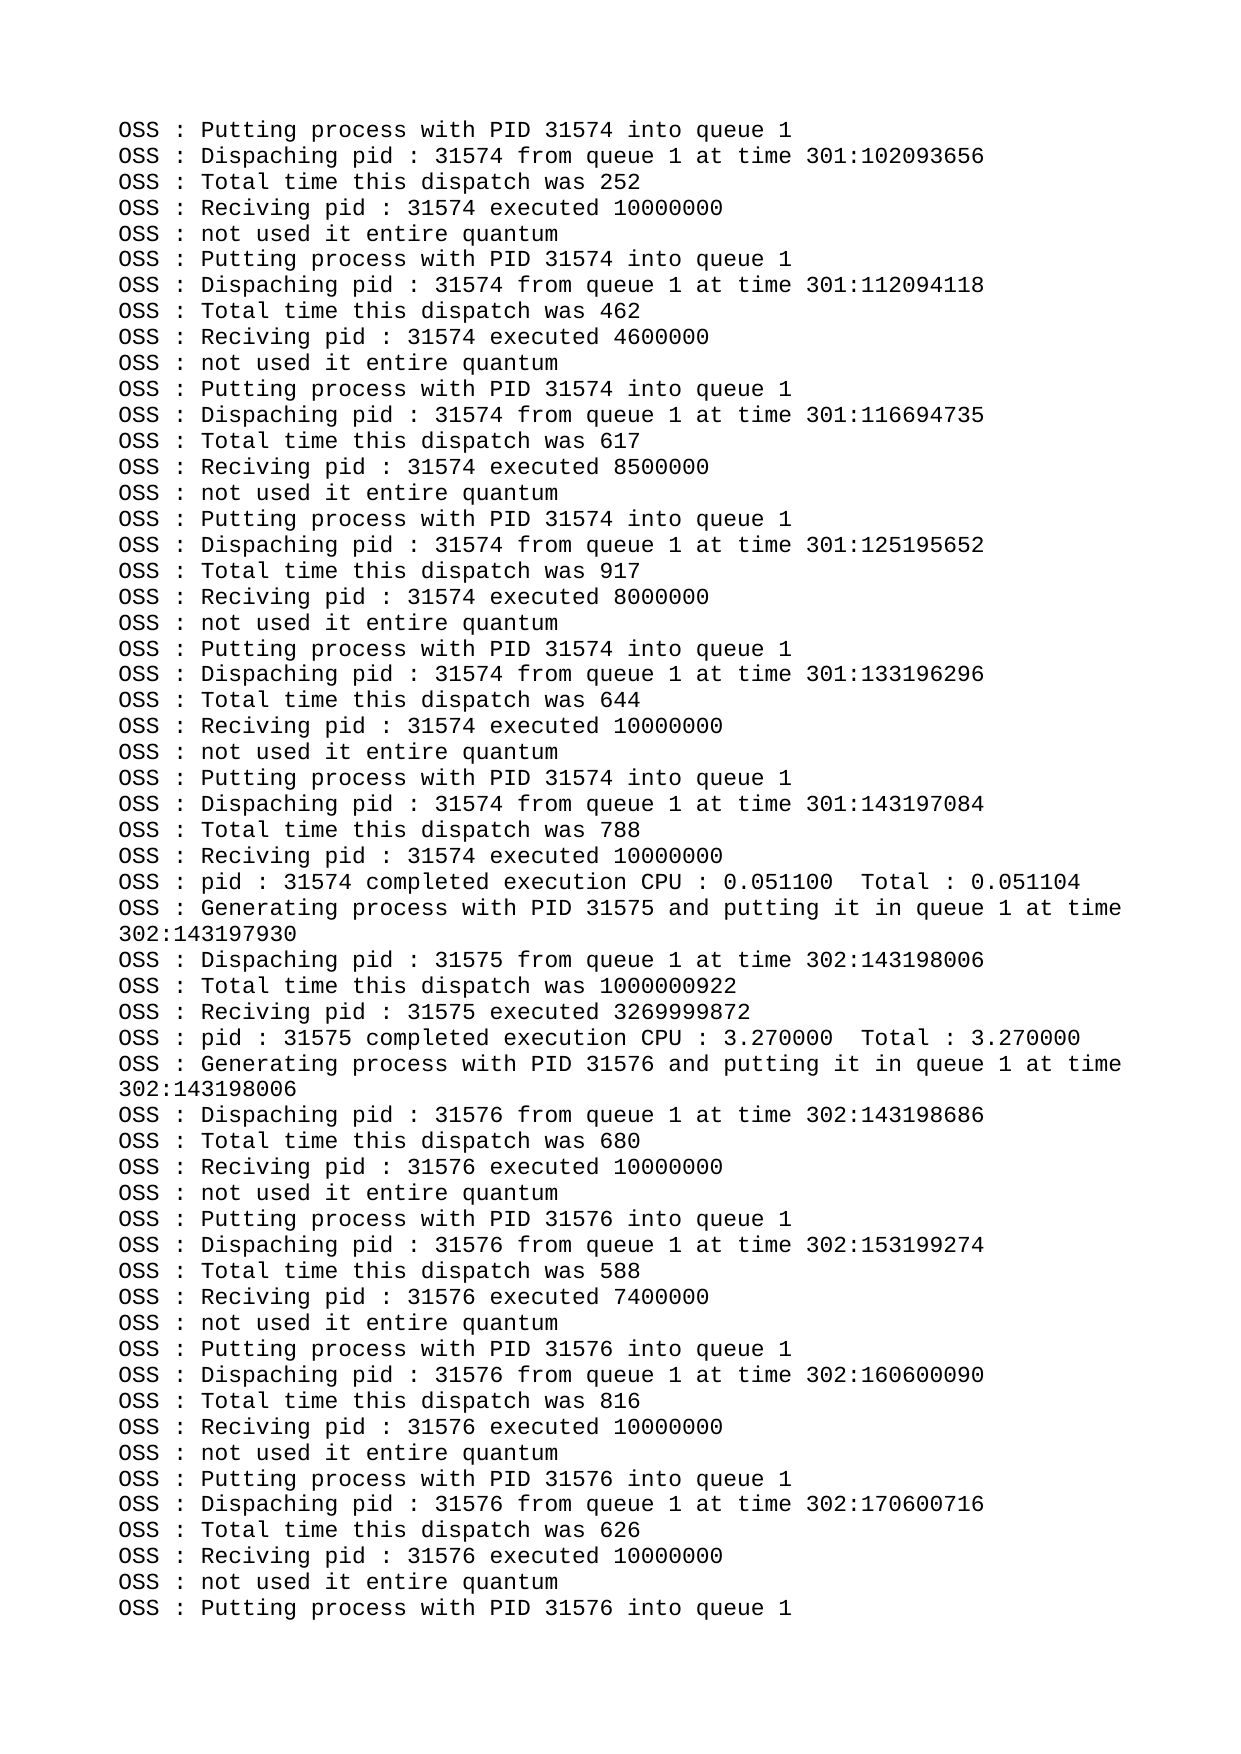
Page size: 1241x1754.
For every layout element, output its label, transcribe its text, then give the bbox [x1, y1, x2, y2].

text OSS : Total time this dispatch was 680 [118, 1130, 1122, 1156]
text OSS : Putting process with PID 31576 into queue 1 [118, 1207, 1122, 1233]
text OSS : Reciving pid : 31574 executed 8500000 [118, 455, 1122, 481]
text OSS : Total time this dispatch was 917 [118, 559, 1122, 585]
text OSS : Reciving pid : 31576 executed 7400000 [118, 1285, 1122, 1311]
text OSS : Dispaching pid : 31576 from queue 1 at time 302:143198686 [118, 1104, 1122, 1130]
text OSS : Putting process with PID 31576 into queue 1 [118, 1467, 1122, 1493]
text OSS : Reciving pid : 31574 executed 10000000 [118, 715, 1122, 741]
text OSS : Reciving pid : 31576 executed 10000000 [118, 1415, 1122, 1441]
text OSS : Reciving pid : 31575 executed 3269999872 [118, 1000, 1122, 1026]
text OSS : not used it entire quantum [118, 611, 1122, 637]
text OSS : Putting process with PID 31574 into queue 1 [118, 507, 1122, 533]
text OSS : Generating process with PID 31576 and putting it in queue 1 at time 302:143198006 [118, 1052, 1122, 1104]
text OSS : Dispaching pid : 31574 from queue 1 at time 301:133196296 [118, 663, 1122, 689]
text OSS : Dispaching pid : 31576 from queue 1 at time 302:160600090 [118, 1363, 1122, 1389]
text OSS : Reciving pid : 31574 executed 8000000 [118, 585, 1122, 611]
text OSS : Total time this dispatch was 644 [118, 689, 1122, 715]
text OSS : Total time this dispatch was 788 [118, 818, 1122, 844]
text OSS : Putting process with PID 31574 into queue 1 [118, 767, 1122, 792]
text OSS : Total time this dispatch was 588 [118, 1259, 1122, 1285]
text OSS : pid : 31575 completed execution CPU : 3.270000 Total : 3.270000 [118, 1026, 1122, 1052]
text OSS : Total time this dispatch was 1000000922 [118, 974, 1122, 1000]
text OSS : not used it entire quantum [118, 1571, 1122, 1597]
text OSS : Putting process with PID 31576 into queue 1 [118, 1597, 1122, 1622]
text OSS : Dispaching pid : 31574 from queue 1 at time 301:116694735 [118, 403, 1122, 429]
text OSS : Dispaching pid : 31575 from queue 1 at time 302:143198006 [118, 948, 1122, 974]
text OSS : Dispaching pid : 31574 from queue 1 at time 301:125195652 [118, 533, 1122, 559]
text OSS : Dispaching pid : 31576 from queue 1 at time 302:153199274 [118, 1233, 1122, 1259]
text OSS : pid : 31574 completed execution CPU : 0.051100 Total : 0.051104 [118, 870, 1122, 896]
text OSS : Generating process with PID 31575 and putting it in queue 1 at time 302:143197930 [118, 896, 1122, 948]
text OSS : not used it entire quantum [118, 1311, 1122, 1337]
text OSS : not used it entire quantum [118, 1182, 1122, 1207]
text OSS : Dispaching pid : 31576 from queue 1 at time 302:170600716 [118, 1493, 1122, 1519]
text OSS : not used it entire quantum [118, 481, 1122, 507]
text OSS : Putting process with PID 31574 into queue 1 [118, 637, 1122, 663]
text OSS : Total time this dispatch was 617 [118, 429, 1122, 455]
text OSS : Total time this dispatch was 816 [118, 1389, 1122, 1415]
text OSS : not used it entire quantum [118, 352, 1122, 377]
text OSS : Reciving pid : 31576 executed 10000000 [118, 1545, 1122, 1571]
text OSS : Putting process with PID 31574 into queue 1 [118, 118, 1122, 144]
text OSS : Putting process with PID 31574 into queue 1 [118, 248, 1122, 274]
text OSS : not used it entire quantum [118, 741, 1122, 767]
text OSS : Reciving pid : 31574 executed 10000000 [118, 196, 1122, 222]
text OSS : not used it entire quantum [118, 222, 1122, 248]
text OSS : Total time this dispatch was 252 [118, 170, 1122, 196]
text OSS : Total time this dispatch was 462 [118, 300, 1122, 326]
text OSS : Total time this dispatch was 626 [118, 1519, 1122, 1545]
text OSS : Reciving pid : 31574 executed 4600000 [118, 326, 1122, 352]
text OSS : Putting process with PID 31574 into queue 1 [118, 377, 1122, 403]
text OSS : not used it entire quantum [118, 1441, 1122, 1467]
text OSS : Dispaching pid : 31574 from queue 1 at time 301:143197084 [118, 792, 1122, 818]
text OSS : Putting process with PID 31576 into queue 1 [118, 1337, 1122, 1363]
text OSS : Reciving pid : 31574 executed 10000000 [118, 844, 1122, 870]
text OSS : Reciving pid : 31576 executed 10000000 [118, 1156, 1122, 1182]
text OSS : Dispaching pid : 31574 from queue 1 at time 301:112094118 [118, 274, 1122, 300]
text OSS : Dispaching pid : 31574 from queue 1 at time 301:102093656 [118, 144, 1122, 170]
